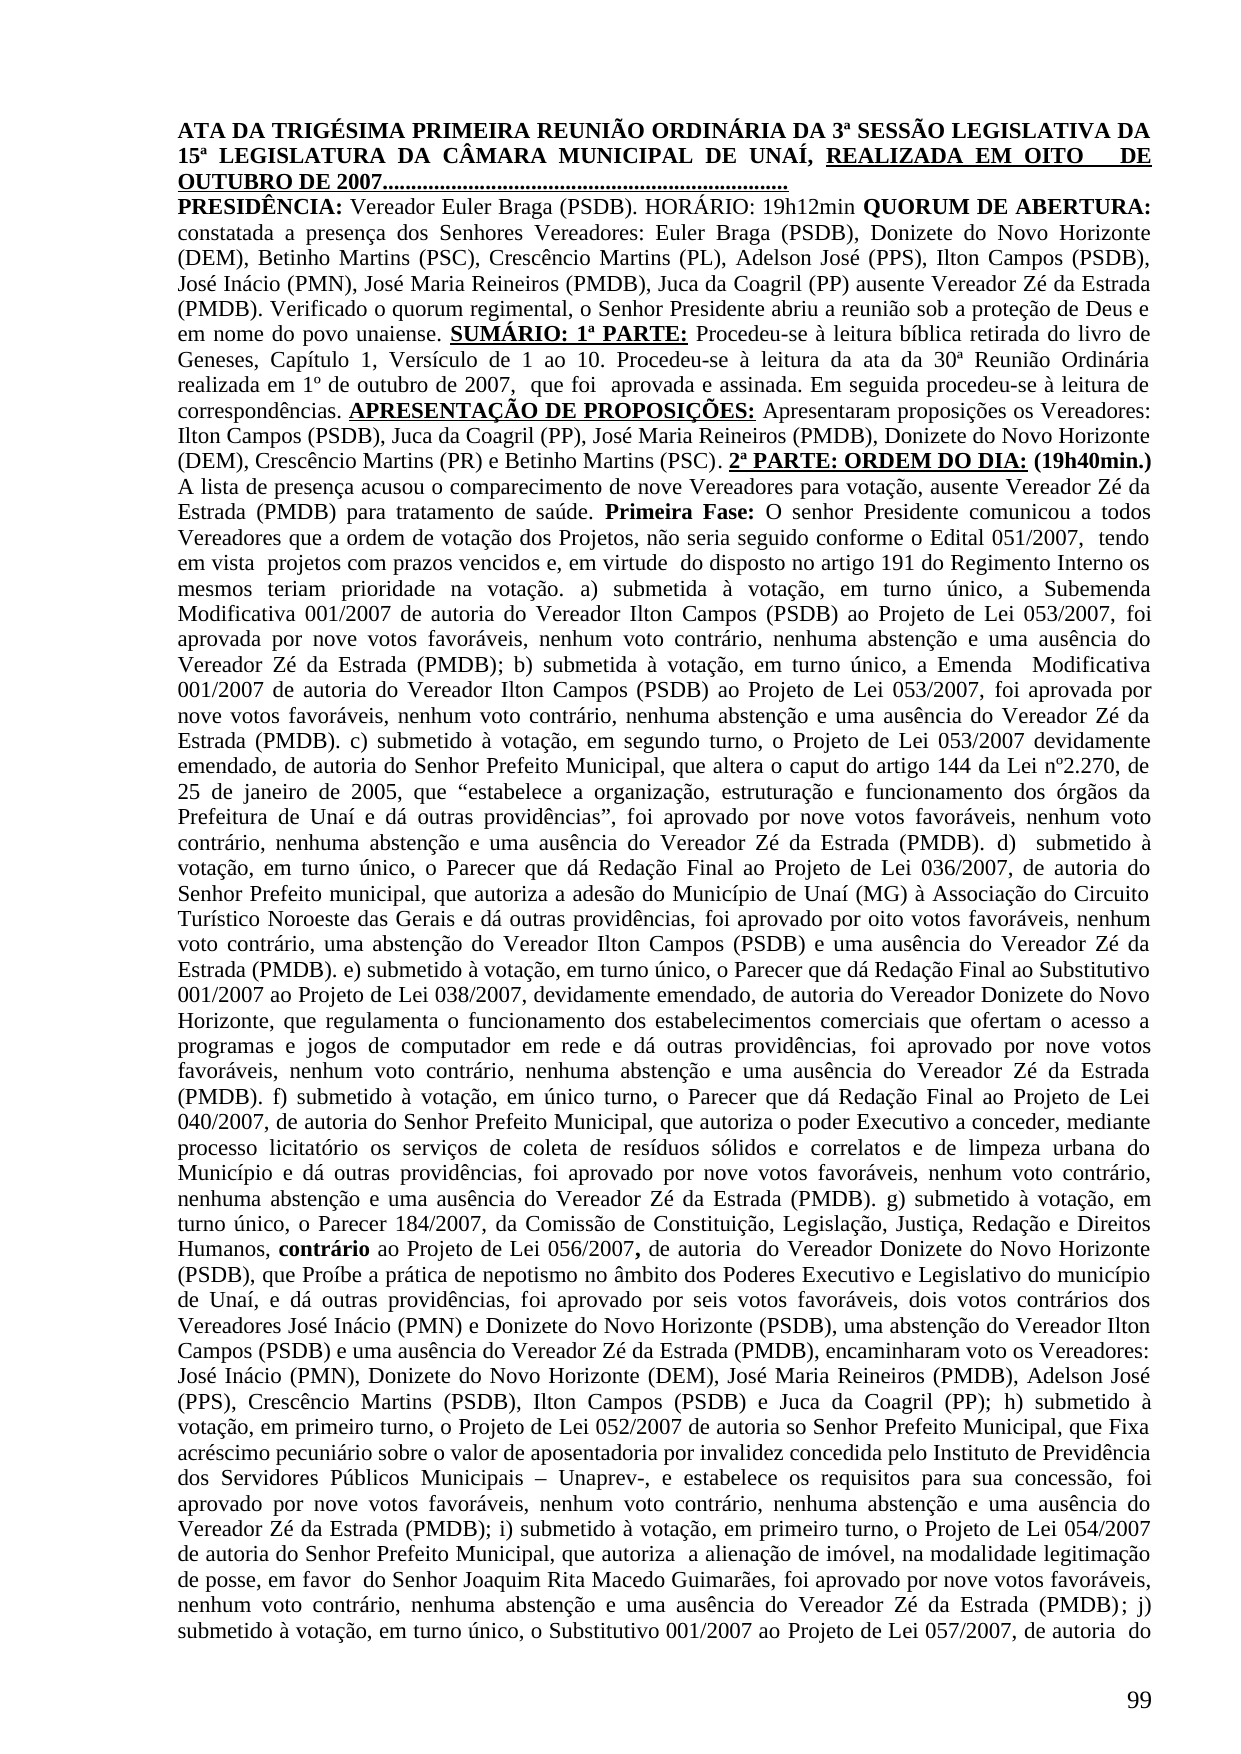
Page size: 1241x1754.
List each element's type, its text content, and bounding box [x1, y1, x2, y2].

text ATA DA TRIGÉSIMA PRIMEIRA REUNIÃO ORDINÁRIA DA 3ª SESSÃO LEGISLATIVA DA 15ª LEGISLATURA DA CÂMARA MUNICIPAL DE UNAÍ, REALIZADA EM OITO DE OUTUBRO DE 2007....................................................................... [177, 118, 1152, 194]
text PRESIDÊNCIA: Vereador Euler Braga (PSDB). HORÁRIO: 19h12min QUORUM DE ABERTURA: constatada a presença dos Senhores Vereadores: Euler Braga (PSDB), Donizete do Novo Horizonte (DEM), Betinho Martins (PSC), Crescêncio Martins (PL), Adelson José (PPS), Ilton Campos (PSDB), José Inácio (PMN), José Maria Reineiros (PMDB), Juca da Coagril (PP) ausente Vereador Zé da Estrada (PMDB). Verificado o quorum regimental, o Senhor Presidente abriu a reunião sob a proteção de Deus e em nome do povo unaiense. SUMÁRIO: 1ª PARTE: Procedeu-se à leitura bíblica retirada do livro de Geneses, Capítulo 1, Versículo de 1 ao 10. Procedeu-se à leitura da ata da 30ª Reunião Ordinária realizada em 1º de outubro de 2007, que foi aprovada e assinada. Em seguida procedeu-se à leitura de correspondências. APRESENTAÇÃO DE PROPOSIÇÕES: Apresentaram proposições os Vereadores: Ilton Campos (PSDB), Juca da Coagril (PP), José Maria Reineiros (PMDB), Donizete do Novo Horizonte (DEM), Crescêncio Martins (PR) e Betinho Martins (PSC). 2ª PARTE: ORDEM DO DIA: (19h40min.) A lista de presença acusou o comparecimento de nove Vereadores para votação, ausente Vereador Zé da Estrada (PMDB) para tratamento de saúde. Primeira Fase: O senhor Presidente comunicou a todos Vereadores que a ordem de votação dos Projetos, não seria seguido conforme o Edital 051/2007, tendo em vista projetos com prazos vencidos e, em virtude do disposto no artigo 191 do Regimento Interno os mesmos teriam prioridade na votação. a) submetida à votação, em turno único, a Subemenda Modificativa 001/2007 de autoria do Vereador Ilton Campos (PSDB) ao Projeto de Lei 053/2007, foi aprovada por nove votos favoráveis, nenhum voto contrário, nenhuma abstenção e uma ausência do Vereador Zé da Estrada (PMDB); b) submetida à votação, em turno único, a Emenda Modificativa 001/2007 de autoria do Vereador Ilton Campos (PSDB) ao Projeto de Lei 053/2007, foi aprovada por nove votos favoráveis, nenhum voto contrário, nenhuma abstenção e uma ausência do Vereador Zé da Estrada (PMDB). c) submetido à votação, em segundo turno, o Projeto de Lei 053/2007 devidamente emendado, de autoria do Senhor Prefeito Municipal, que altera o caput do artigo 144 da Lei nº2.270, de 25 de janeiro de 2005, que “estabelece a organização, estruturação e funcionamento dos órgãos da Prefeitura de Unaí e dá outras providências”, foi aprovado por nove votos favoráveis, nenhum voto contrário, nenhuma abstenção e uma ausência do Vereador Zé da Estrada (PMDB). d) submetido à votação, em turno único, o Parecer que dá Redação Final ao Projeto de Lei 036/2007, de autoria do Senhor Prefeito municipal, que autoriza a adesão do Município de Unaí (MG) à Associação do Circuito Turístico Noroeste das Gerais e dá outras providências, foi aprovado por oito votos favoráveis, nenhum voto contrário, uma abstenção do Vereador Ilton Campos (PSDB) e uma ausência do Vereador Zé da Estrada (PMDB). e) submetido à votação, em turno único, o Parecer que dá Redação Final ao Substitutivo 001/2007 ao Projeto de Lei 038/2007, devidamente emendado, de autoria do Vereador Donizete do Novo Horizonte, que regulamenta o funcionamento dos estabelecimentos comerciais que ofertam o acesso a programas e jogos de computador em rede e dá outras providências, foi aprovado por nove votos favoráveis, nenhum voto contrário, nenhuma abstenção e uma ausência do Vereador Zé da Estrada (PMDB). f) submetido à votação, em único turno, o Parecer que dá Redação Final ao Projeto de Lei 040/2007, de autoria do Senhor Prefeito Municipal, que autoriza o poder Executivo a conceder, mediante processo licitatório os serviços de coleta de resíduos sólidos e correlatos e de limpeza urbana do Município e dá outras providências, foi aprovado por nove votos favoráveis, nenhum voto contrário, nenhuma abstenção e uma ausência do Vereador Zé da Estrada (PMDB). g) submetido à votação, em turno único, o Parecer 184/2007, da Comissão de Constituição, Legislação, Justiça, Redação e Direitos Humanos, contrário ao Projeto de Lei 056/2007, de autoria do Vereador Donizete do Novo Horizonte (PSDB), que Proíbe a prática de nepotismo no âmbito dos Poderes Executivo e Legislativo do município de Unaí, e dá outras providências, foi aprovado por seis votos favoráveis, dois votos contrários dos Vereadores José Inácio (PMN) e Donizete do Novo Horizonte (PSDB), uma abstenção do Vereador Ilton Campos (PSDB) e uma ausência do Vereador Zé da Estrada (PMDB), encaminharam voto os Vereadores: José Inácio (PMN), Donizete do Novo Horizonte (DEM), José Maria Reineiros (PMDB), Adelson José (PPS), Crescêncio Martins (PSDB), Ilton Campos (PSDB) e Juca da Coagril (PP); h) submetido à votação, em primeiro turno, o Projeto de Lei 052/2007 de autoria so Senhor Prefeito Municipal, que Fixa acréscimo pecuniário sobre o valor de aposentadoria por invalidez concedida pelo Instituto de Previdência dos Servidores Públicos Municipais – Unaprev-, e estabelece os requisitos para sua concessão, foi aprovado por nove votos favoráveis, nenhum voto contrário, nenhuma abstenção e uma ausência do Vereador Zé da Estrada (PMDB); i) submetido à votação, em primeiro turno, o Projeto de Lei 054/2007 de autoria do Senhor Prefeito Municipal, que autoriza a alienação de imóvel, na modalidade legitimação de posse, em favor do Senhor Joaquim Rita Macedo Guimarães, foi aprovado por nove votos favoráveis, nenhum voto contrário, nenhuma abstenção e uma ausência do Vereador Zé da Estrada (PMDB); j) submetido à votação, em turno único, o Substitutivo 001/2007 ao Projeto de Lei 057/2007, de autoria do [177, 194, 1152, 1643]
